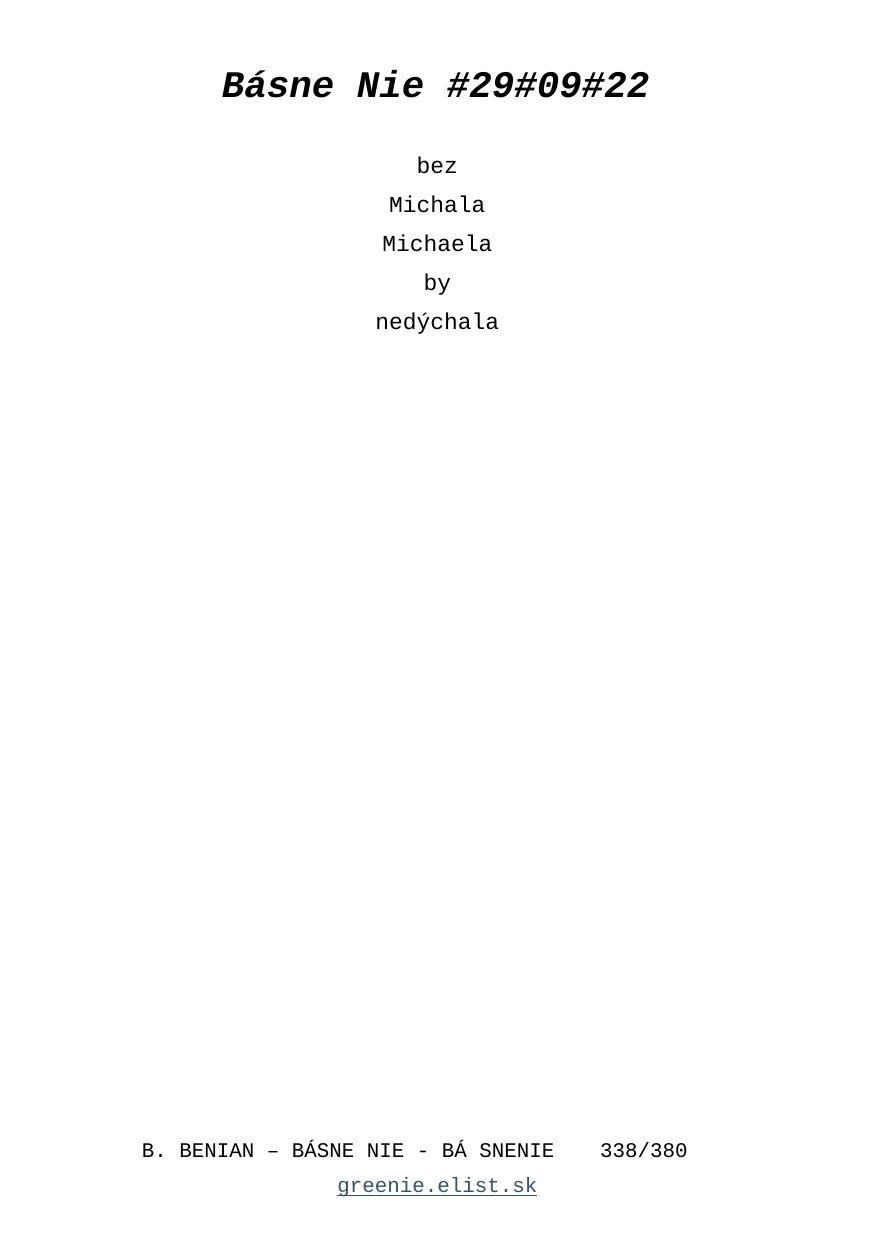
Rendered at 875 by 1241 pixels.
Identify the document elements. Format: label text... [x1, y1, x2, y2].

text bez Michala Michaela by nedýchala [41, 155, 833, 336]
subtitle Básne Nie #29#09#22 [41, 66, 833, 109]
